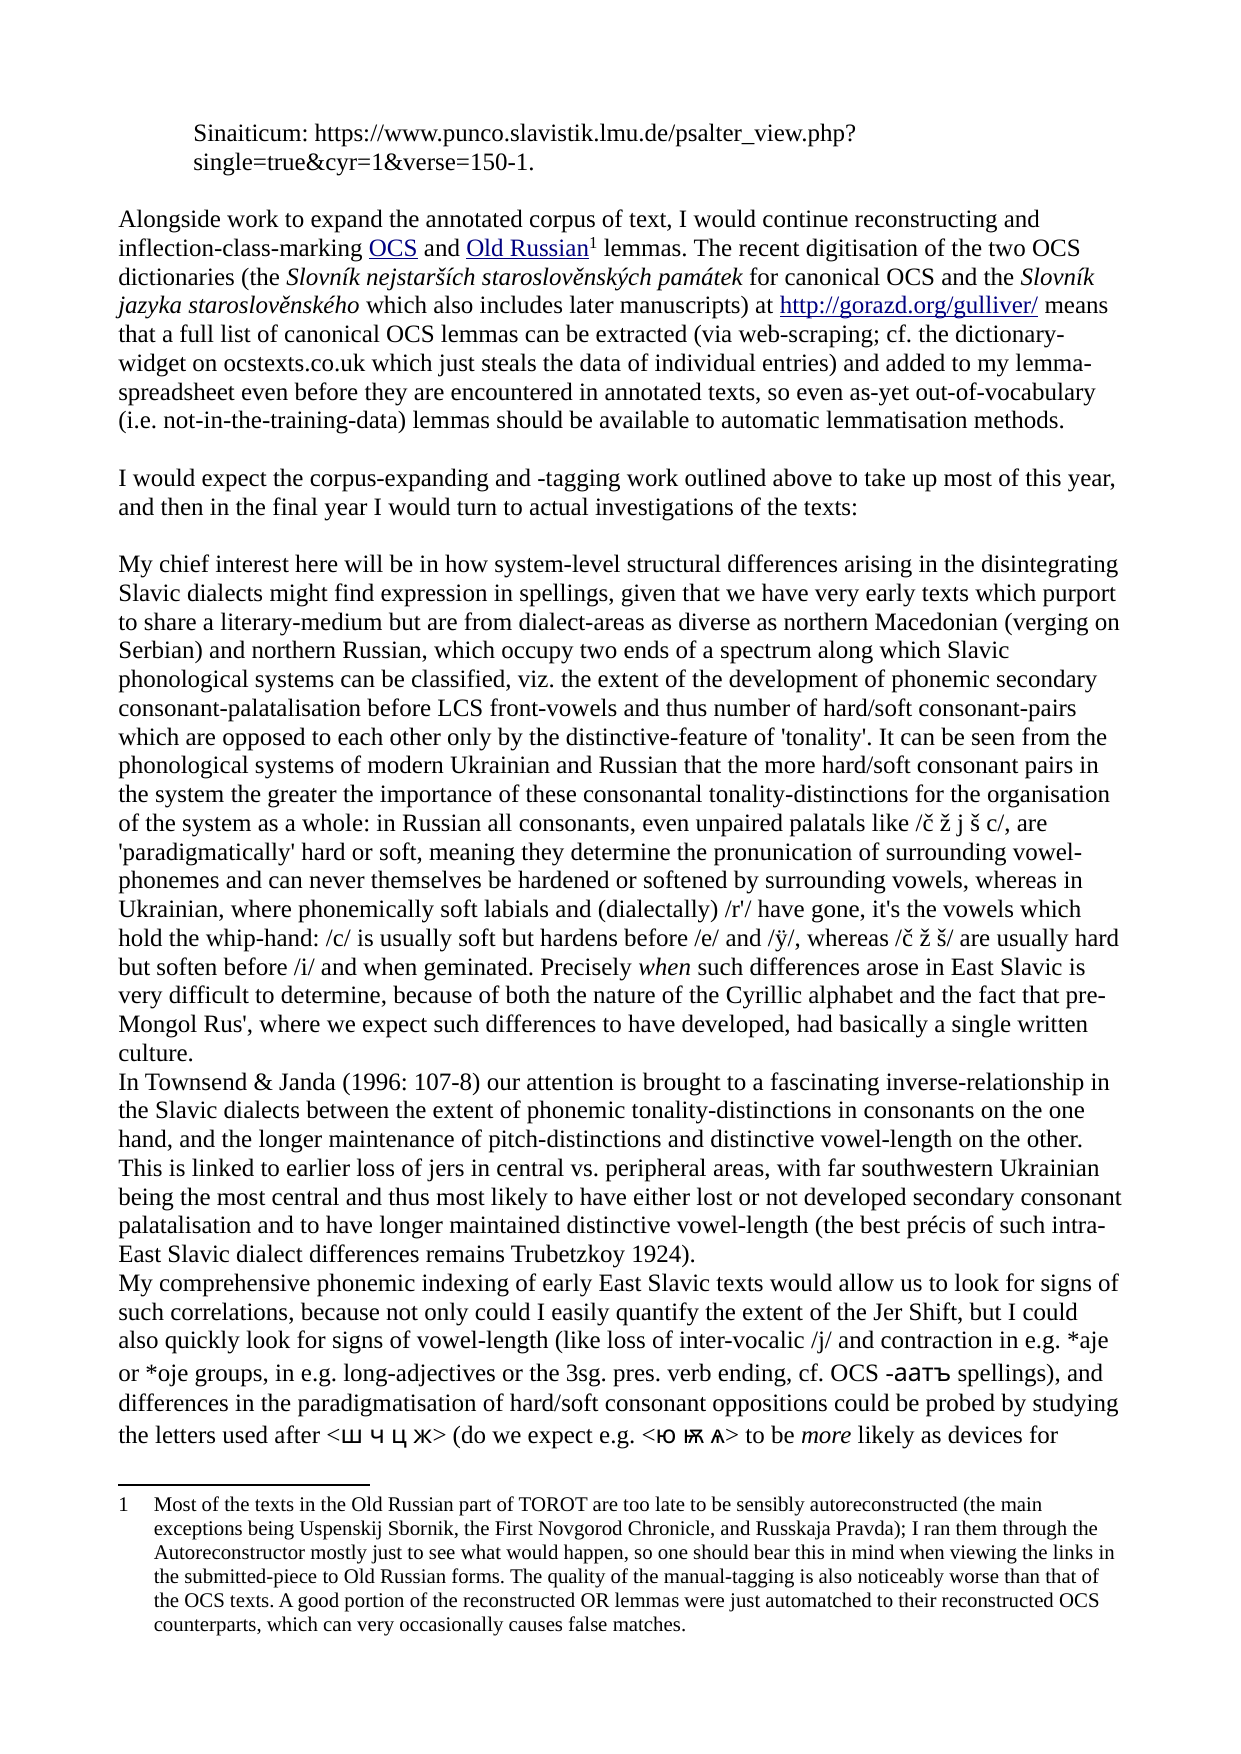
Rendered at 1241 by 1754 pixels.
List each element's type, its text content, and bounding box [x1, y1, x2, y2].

list Sinaiticum: https://www.punco.slavistik.lmu.de/psalter_view.php?single=true&cyr=1&verse=150-1. [156, 118, 1122, 176]
text My comprehensive phonemic indexing of early East Slavic texts would allow us to look for signs of such correlations, because not only could I easily quantify the extent of the Jer Shift, but I could also quickly look for signs of vowel-length (like loss of inter-vocalic /j/ and contraction in e.g. *aje or *oje groups, in e.g. long-adjectives or the 3sg. pres. verb ending, cf. OCS ‑аатъ spellings), and differences in the paradigmatisation of hard/soft consonant oppositions could be probed by studying the letters used after <ш ч ц ж> (do we expect e.g. <ю ѭ ѧ> to be more likely as devices for [118, 1268, 1122, 1451]
text My chief interest here will be in how system-level structural differences arising in the disintegrating Slavic dialects might find expression in spellings, given that we have very early texts which purport to share a literary-medium but are from dialect-areas as diverse as northern Macedonian (verging on Serbian) and northern Russian, which occupy two ends of a spectrum along which Slavic phonological systems can be classified, viz. the extent of the development of phonemic secondary consonant-palatalisation before LCS front-vowels and thus number of hard/soft consonant-pairs which are opposed to each other only by the distinctive-feature of 'tonality'. It can be seen from the phonological systems of modern Ukrainian and Russian that the more hard/soft consonant pairs in the system the greater the importance of these consonantal tonality-distinctions for the organisation of the system as a whole: in Russian all consonants, even unpaired palatals like /č ž j š c/, are 'paradigmatically' hard or soft, meaning they determine the pronunication of surrounding vowel-phonemes and can never themselves be hardened or softened by surrounding vowels, whereas in Ukrainian, where phonemically soft labials and (dialectally) /r'/ have gone, it's the vowels which hold the whip-hand: /c/ is usually soft but hardens before /e/ and /ÿ/, whereas /č ž š/ are usually hard but soften before /i/ and when geminated. Precisely when such differences arose in East Slavic is very difficult to determine, because of both the nature of the Cyrillic alphabet and the fact that pre-Mongol Rus', where we expect such differences to have developed, had basically a single written culture. [118, 549, 1122, 1067]
text Alongside work to expand the annotated corpus of text, I would continue reconstructing and inflection-class-marking OCS and Old Russian lemmas. The recent digitisation of the two OCS dictionaries (the Slovník nejstarších staroslověnských památek for canonical OCS and the Slovník jazyka staroslověnského which also includes later manuscripts) at http://gorazd.org/gulliver/ means that a full list of canonical OCS lemmas can be extracted (via web-scraping; cf. the dictionary-widget on ocstexts.co.uk which just steals the data of individual entries) and added to my lemma-spreadsheet even before they are encountered in annotated texts, so even as-yet out-of-vocabulary (i.e. not-in-the-training-data) lemmas should be available to automatic lemmatisation methods. [118, 204, 1122, 434]
text Most of the texts in the Old Russian part of TOROT are too late to be sensibly autoreconstructed (the main exceptions being Uspenskij Sbornik, the First Novgorod Chronicle, and Russkaja Pravda); I ran them through the Autoreconstructor mostly just to see what would happen, so one should bear this in mind when viewing the links in the submitted-piece to Old Russian forms. The quality of the manual-tagging is also noticeably worse than that of the OCS texts. A good portion of the reconstructed OR lemmas were just automatched to their reconstructed OCS counterparts, which can very occasionally causes false matches. [118, 1491, 1122, 1636]
text I would expect the corpus-expanding and -tagging work outlined above to take up most of this year, and then in the final year I would turn to actual investigations of the texts: [118, 463, 1122, 521]
text In Townsend & Janda (1996: 107-8) our attention is brought to a fascinating inverse-relationship in the Slavic dialects between the extent of phonemic tonality-distinctions in consonants on the one hand, and the longer maintenance of pitch-distinctions and distinctive vowel-length on the other. This is linked to earlier loss of jers in central vs. peripheral areas, with far southwestern Ukrainian being the most central and thus most likely to have either lost or not developed secondary consonant palatalisation and to have longer maintained distinctive vowel-length (the best précis of such intra-East Slavic dialect differences remains Trubetzkoy 1924). [118, 1067, 1122, 1268]
